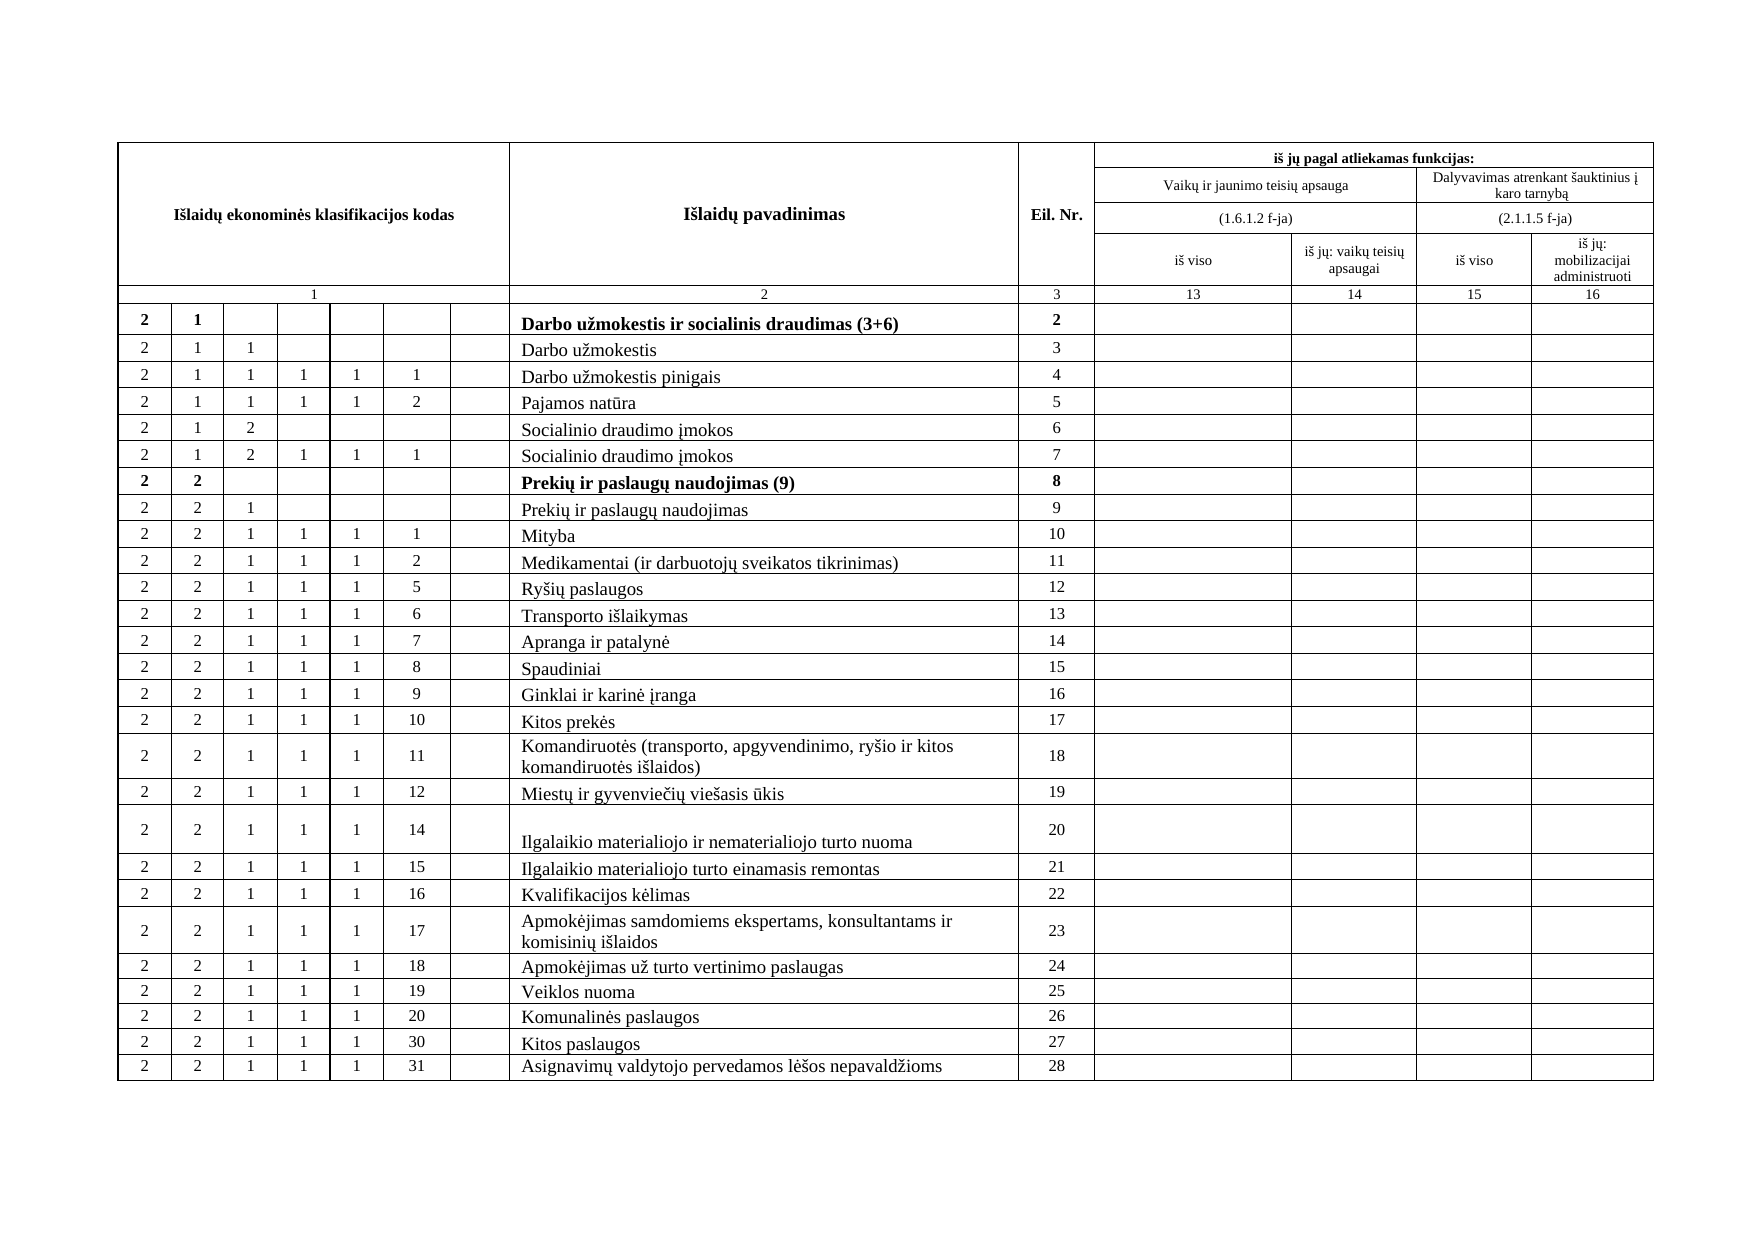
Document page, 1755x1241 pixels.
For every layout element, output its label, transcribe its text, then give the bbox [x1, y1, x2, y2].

table_cell [1417, 627, 1531, 653]
table_cell 1 [224, 779, 277, 804]
table_cell 1 [278, 627, 329, 653]
table_cell 2 [119, 805, 171, 853]
table_cell 12 [1019, 574, 1094, 600]
table_cell 2 [510, 286, 1018, 303]
table_cell 22 [1019, 880, 1094, 906]
table_cell 2 [172, 805, 223, 853]
table_cell 20 [384, 1004, 450, 1028]
table_cell [451, 1004, 509, 1028]
table_cell [451, 954, 509, 978]
table_cell [224, 468, 277, 493]
table_cell 2 [119, 954, 171, 978]
table_cell 1 [331, 1055, 383, 1079]
table_cell [1292, 805, 1416, 853]
table_cell 5 [384, 574, 450, 600]
table_cell 1 [119, 286, 509, 303]
table_cell 1 [224, 362, 277, 387]
table_cell [1532, 907, 1653, 953]
table_cell 1 [172, 304, 223, 334]
table_cell [1417, 362, 1531, 387]
table_cell 9 [1019, 495, 1094, 520]
table_cell [1292, 1004, 1416, 1028]
table_cell [278, 468, 329, 493]
table_cell 1 [331, 680, 383, 706]
table_cell [1095, 1004, 1291, 1028]
table_cell 2 [119, 627, 171, 653]
table_cell 16 [1532, 286, 1653, 303]
table_cell 1 [278, 388, 329, 414]
table_cell 3 [1019, 286, 1094, 303]
table_cell 1 [278, 362, 329, 387]
table_cell 2 [172, 954, 223, 978]
table_cell Ginklai ir karinė įranga [510, 680, 1018, 706]
table_cell 1 [278, 979, 329, 1003]
table_cell 18 [1019, 734, 1094, 778]
table_cell [1532, 1055, 1653, 1079]
table_cell [1532, 362, 1653, 387]
table_cell 11 [1019, 548, 1094, 573]
table_cell 8 [384, 654, 450, 679]
table_cell [1532, 574, 1653, 600]
table_cell [1292, 880, 1416, 906]
table_cell [1095, 954, 1291, 978]
table_cell 1 [224, 654, 277, 679]
table_cell [1292, 415, 1416, 440]
table_cell 30 [384, 1029, 450, 1054]
table_cell 2 [119, 854, 171, 879]
table_cell 2 [119, 779, 171, 804]
table_cell 1 [172, 415, 223, 440]
table_cell 6 [1019, 415, 1094, 440]
table_cell 1 [224, 1004, 277, 1028]
table_cell iš jų: mobilizacijai administruoti [1532, 234, 1653, 285]
table_cell [1095, 854, 1291, 879]
table_cell [1532, 468, 1653, 493]
table_header Išlaidų ekonominės klasifikacijos kodas [119, 143, 509, 285]
table_cell [278, 304, 329, 334]
table_cell iš viso [1417, 234, 1531, 285]
table_cell [331, 495, 383, 520]
table_cell 2 [172, 495, 223, 520]
table_cell [384, 415, 450, 440]
table_cell 1 [278, 521, 329, 547]
table_cell [451, 521, 509, 547]
table_cell 14 [1292, 286, 1416, 303]
table_cell 1 [278, 1004, 329, 1028]
table_cell [1292, 362, 1416, 387]
table_cell 2 [119, 304, 171, 334]
table_cell [451, 468, 509, 493]
table_cell 2 [172, 574, 223, 600]
table_cell [1417, 468, 1531, 493]
table_cell 27 [1019, 1029, 1094, 1054]
table_cell [1417, 574, 1531, 600]
table_cell [1292, 1029, 1416, 1054]
table_cell (1.6.1.2 f-ja) [1095, 203, 1416, 233]
table_cell 2 [172, 680, 223, 706]
table_cell [1532, 707, 1653, 732]
table_cell 1 [278, 707, 329, 732]
table_cell [1095, 601, 1291, 626]
table_cell [331, 335, 383, 361]
table_cell 1 [331, 1029, 383, 1054]
table_cell [451, 907, 509, 953]
table_cell 1 [278, 954, 329, 978]
table_cell 19 [384, 979, 450, 1003]
table_cell [1292, 734, 1416, 778]
table_cell [1417, 521, 1531, 547]
table_cell Darbo užmokestis ir socialinis draudimas (3+6) [510, 304, 1018, 334]
table_cell [1417, 805, 1531, 853]
table_cell [1417, 779, 1531, 804]
table_cell 2 [119, 362, 171, 387]
table_cell [451, 601, 509, 626]
table_cell [1095, 907, 1291, 953]
table_cell [1292, 388, 1416, 414]
table_cell [1417, 601, 1531, 626]
table_cell [224, 304, 277, 334]
table_cell 2 [172, 1004, 223, 1028]
table_header Eil. Nr. [1019, 143, 1094, 285]
table_cell [451, 979, 509, 1003]
table_cell [1095, 468, 1291, 493]
table_cell 1 [331, 574, 383, 600]
table_cell [1532, 441, 1653, 467]
table_cell 2 [119, 495, 171, 520]
table_cell [1417, 304, 1531, 334]
table_cell Ilgalaikio materialiojo turto einamasis remontas [510, 854, 1018, 879]
table_cell [1095, 979, 1291, 1003]
table_cell [1292, 304, 1416, 334]
table_cell [1292, 779, 1416, 804]
table_cell 2 [1019, 304, 1094, 334]
table_cell [1292, 979, 1416, 1003]
table_cell [1292, 574, 1416, 600]
table_cell [1532, 388, 1653, 414]
table_cell 7 [384, 627, 450, 653]
table_cell 2 [119, 601, 171, 626]
table_cell [451, 654, 509, 679]
table_cell [1532, 601, 1653, 626]
table_header iš jų pagal atliekamas funkcijas: [1095, 143, 1653, 167]
table_cell [1417, 880, 1531, 906]
table_cell 2 [119, 1004, 171, 1028]
table_cell 26 [1019, 1004, 1094, 1028]
table_cell 2 [172, 979, 223, 1003]
table_cell 1 [384, 521, 450, 547]
table_cell Pajamos natūra [510, 388, 1018, 414]
table_cell 2 [172, 734, 223, 778]
table_cell 1 [331, 362, 383, 387]
table_cell [1417, 979, 1531, 1003]
table_cell 1 [331, 707, 383, 732]
table_cell [1292, 654, 1416, 679]
table_cell 2 [384, 548, 450, 573]
table_cell 15 [1417, 286, 1531, 303]
table_cell 3 [1019, 335, 1094, 361]
table_cell 2 [172, 779, 223, 804]
table_cell Komandiruotės (transporto, apgyvendinimo, ryšio ir kitos komandiruotės išlaidos) [510, 734, 1018, 778]
table_cell [1292, 954, 1416, 978]
table_cell 13 [1095, 286, 1291, 303]
table_cell [1292, 441, 1416, 467]
table_cell Kitos prekės [510, 707, 1018, 732]
table_cell 19 [1019, 779, 1094, 804]
table_cell 2 [119, 1029, 171, 1054]
table_cell 2 [119, 521, 171, 547]
table_cell [1417, 654, 1531, 679]
table_cell 1 [278, 574, 329, 600]
table_cell Socialinio draudimo įmokos [510, 441, 1018, 467]
table_cell Medikamentai (ir darbuotojų sveikatos tikrinimas) [510, 548, 1018, 573]
table_cell [1417, 388, 1531, 414]
table_cell [1417, 907, 1531, 953]
table_cell 1 [224, 734, 277, 778]
table_cell [1095, 441, 1291, 467]
table_cell [1417, 1029, 1531, 1054]
table_cell 1 [278, 680, 329, 706]
table_cell 11 [384, 734, 450, 778]
table_cell 2 [172, 880, 223, 906]
table_cell 1 [172, 335, 223, 361]
table_cell 1 [331, 627, 383, 653]
table_cell 1 [224, 335, 277, 361]
table_cell 2 [384, 388, 450, 414]
table_cell [451, 441, 509, 467]
table_cell 10 [1019, 521, 1094, 547]
table_cell [1417, 548, 1531, 573]
table_cell 1 [224, 907, 277, 953]
table_cell 1 [331, 654, 383, 679]
table_cell [1532, 734, 1653, 778]
table_cell Transporto išlaikymas [510, 601, 1018, 626]
table_cell [451, 415, 509, 440]
table_cell 23 [1019, 907, 1094, 953]
table_cell 2 [119, 468, 171, 493]
table_cell 1 [224, 805, 277, 853]
table_cell [1095, 734, 1291, 778]
table_cell [1292, 627, 1416, 653]
table_cell [1417, 415, 1531, 440]
table_cell Komunalinės paslaugos [510, 1004, 1018, 1028]
table_cell 14 [384, 805, 450, 853]
table_cell Socialinio draudimo įmokos [510, 415, 1018, 440]
table_cell 2 [119, 680, 171, 706]
table_cell Mityba [510, 521, 1018, 547]
table_cell 1 [331, 779, 383, 804]
table_cell [278, 415, 329, 440]
table_cell 15 [384, 854, 450, 879]
table_cell [331, 304, 383, 334]
table_cell 1 [224, 574, 277, 600]
table_cell 1 [278, 654, 329, 679]
table_cell 1 [278, 779, 329, 804]
table_cell [1532, 495, 1653, 520]
table_cell 1 [331, 954, 383, 978]
table_cell 2 [119, 574, 171, 600]
table_cell 1 [331, 880, 383, 906]
table_cell [451, 805, 509, 853]
table_cell 4 [1019, 362, 1094, 387]
table_cell [1095, 335, 1291, 361]
table_cell Miestų ir gyvenviečių viešasis ūkis [510, 779, 1018, 804]
table_cell [451, 1055, 509, 1079]
table_cell [1095, 654, 1291, 679]
table_cell 18 [384, 954, 450, 978]
table_cell [451, 880, 509, 906]
table_cell 2 [172, 468, 223, 493]
table_cell 2 [172, 1029, 223, 1054]
table_cell 2 [119, 388, 171, 414]
table_cell 1 [278, 880, 329, 906]
table_cell 1 [331, 979, 383, 1003]
table_cell 2 [224, 415, 277, 440]
table_cell 20 [1019, 805, 1094, 853]
table_cell 2 [172, 854, 223, 879]
table_cell [1292, 680, 1416, 706]
table_cell 1 [331, 388, 383, 414]
table_cell Kitos paslaugos [510, 1029, 1018, 1054]
table_cell [384, 495, 450, 520]
table_cell [278, 335, 329, 361]
table_cell [384, 468, 450, 493]
table_cell [1095, 880, 1291, 906]
table_cell [1095, 779, 1291, 804]
table_cell [1417, 1004, 1531, 1028]
table_cell [1292, 548, 1416, 573]
table_cell 7 [1019, 441, 1094, 467]
table_cell 1 [224, 521, 277, 547]
table_cell 1 [331, 521, 383, 547]
table_cell [1292, 335, 1416, 361]
table_cell 16 [384, 880, 450, 906]
table_cell 1 [224, 1029, 277, 1054]
table_cell Apmokėjimas samdomiems ekspertams, konsultantams ir komisinių išlaidos [510, 907, 1018, 953]
table_cell [1292, 907, 1416, 953]
table_cell [451, 627, 509, 653]
table_cell 24 [1019, 954, 1094, 978]
table_cell [1417, 734, 1531, 778]
table_cell 2 [224, 441, 277, 467]
table_cell 1 [172, 362, 223, 387]
table_cell 1 [224, 854, 277, 879]
table_cell [451, 388, 509, 414]
table_cell 1 [331, 441, 383, 467]
table_cell [1532, 680, 1653, 706]
table_cell 1 [331, 601, 383, 626]
table_cell 2 [172, 548, 223, 573]
table_cell [451, 680, 509, 706]
table_cell [1532, 1004, 1653, 1028]
table_cell [1532, 304, 1653, 334]
table_cell 9 [384, 680, 450, 706]
table_cell 1 [278, 734, 329, 778]
table_cell [451, 734, 509, 778]
table_cell 1 [278, 1029, 329, 1054]
table_cell 1 [331, 805, 383, 853]
table_cell 1 [278, 1055, 329, 1079]
table_cell [1292, 1055, 1416, 1079]
table_cell 1 [331, 734, 383, 778]
table_header Išlaidų pavadinimas [510, 143, 1018, 285]
table_cell [1095, 521, 1291, 547]
table_cell [1292, 601, 1416, 626]
table_cell 1 [278, 805, 329, 853]
table_cell [1532, 521, 1653, 547]
table_cell [1532, 335, 1653, 361]
table_cell [451, 335, 509, 361]
table_cell [1292, 707, 1416, 732]
table_cell 2 [119, 907, 171, 953]
table_cell Darbo užmokestis pinigais [510, 362, 1018, 387]
table_cell [1417, 854, 1531, 879]
table_cell [1292, 468, 1416, 493]
table_cell [1292, 495, 1416, 520]
table_cell [1532, 954, 1653, 978]
table_cell [451, 362, 509, 387]
table_cell 13 [1019, 601, 1094, 626]
table_cell (2.1.1.5 f-ja) [1417, 203, 1653, 233]
table_cell 1 [172, 441, 223, 467]
table_cell 1 [384, 362, 450, 387]
table_cell 1 [278, 907, 329, 953]
table_cell 2 [119, 548, 171, 573]
table_cell 8 [1019, 468, 1094, 493]
table_cell [451, 1029, 509, 1054]
table_cell Ryšių paslaugos [510, 574, 1018, 600]
table_cell [1532, 880, 1653, 906]
table_cell [384, 304, 450, 334]
table_cell 1 [224, 880, 277, 906]
table_cell 25 [1019, 979, 1094, 1003]
table_cell Vaikų ir jaunimo teisių apsauga [1095, 168, 1416, 202]
table_cell [1417, 495, 1531, 520]
table_cell 2 [119, 880, 171, 906]
table_cell [1532, 854, 1653, 879]
table_cell 1 [278, 854, 329, 879]
table_cell 2 [172, 707, 223, 732]
table_cell 2 [172, 601, 223, 626]
table_cell 5 [1019, 388, 1094, 414]
table_cell [1532, 415, 1653, 440]
table_cell [1532, 548, 1653, 573]
table_cell [1417, 335, 1531, 361]
table_cell 2 [172, 521, 223, 547]
table_cell [1095, 362, 1291, 387]
table_cell [1095, 415, 1291, 440]
table_cell 17 [384, 907, 450, 953]
table_cell 17 [1019, 707, 1094, 732]
table_cell 6 [384, 601, 450, 626]
table_cell 2 [119, 1055, 171, 1079]
table_cell [1417, 1055, 1531, 1079]
table_cell [1532, 805, 1653, 853]
table_cell 1 [224, 707, 277, 732]
table_cell 2 [172, 1055, 223, 1079]
table_cell Ilgalaikio materialiojo ir nematerialiojo turto nuoma [510, 805, 1018, 853]
table_cell [1095, 680, 1291, 706]
table_cell 10 [384, 707, 450, 732]
table_cell [1417, 954, 1531, 978]
table_cell 31 [384, 1055, 450, 1079]
table_cell [451, 707, 509, 732]
table_cell [451, 779, 509, 804]
table_cell [1095, 304, 1291, 334]
table_cell 1 [224, 954, 277, 978]
table_cell [331, 415, 383, 440]
table_cell [331, 468, 383, 493]
table_cell 1 [224, 495, 277, 520]
table_cell Veiklos nuoma [510, 979, 1018, 1003]
table_cell [451, 495, 509, 520]
table_cell [1095, 627, 1291, 653]
table_cell 1 [224, 601, 277, 626]
table_cell Kvalifikacijos kėlimas [510, 880, 1018, 906]
table_cell 2 [172, 654, 223, 679]
table_cell [384, 335, 450, 361]
table_cell [451, 548, 509, 573]
table_cell Dalyvavimas atrenkant šauktinius į karo tarnybą [1417, 168, 1653, 202]
table_cell iš jų: vaikų teisių apsaugai [1292, 234, 1416, 285]
table_cell Spaudiniai [510, 654, 1018, 679]
table_cell 2 [119, 335, 171, 361]
table_cell [451, 574, 509, 600]
table_cell [1095, 1029, 1291, 1054]
table_cell Prekių ir paslaugų naudojimas [510, 495, 1018, 520]
table_cell 2 [119, 415, 171, 440]
table_cell [1532, 627, 1653, 653]
table_cell 2 [172, 907, 223, 953]
table_cell 14 [1019, 627, 1094, 653]
table_cell [1095, 1055, 1291, 1079]
table_cell 2 [119, 654, 171, 679]
table_cell 1 [224, 979, 277, 1003]
table_cell 2 [119, 979, 171, 1003]
table_cell 1 [278, 601, 329, 626]
table_cell 1 [224, 680, 277, 706]
table_cell [1095, 805, 1291, 853]
table_cell 1 [384, 441, 450, 467]
table_cell 15 [1019, 654, 1094, 679]
table_cell [1532, 654, 1653, 679]
table_cell [1532, 1029, 1653, 1054]
table_cell 1 [172, 388, 223, 414]
table_cell [1417, 707, 1531, 732]
table_cell 2 [119, 441, 171, 467]
table_cell [1095, 388, 1291, 414]
table_cell [451, 854, 509, 879]
table_cell [1095, 707, 1291, 732]
table_cell 1 [278, 441, 329, 467]
table_cell 1 [224, 548, 277, 573]
table_cell 16 [1019, 680, 1094, 706]
table_cell 1 [224, 1055, 277, 1079]
table_cell 1 [224, 627, 277, 653]
table_cell 21 [1019, 854, 1094, 879]
table_cell 1 [331, 854, 383, 879]
table_cell 2 [119, 734, 171, 778]
table_cell [1095, 495, 1291, 520]
table_cell 1 [224, 388, 277, 414]
table_cell 1 [331, 907, 383, 953]
table_cell Prekių ir paslaugų naudojimas (9) [510, 468, 1018, 493]
table_cell [451, 304, 509, 334]
table_cell 2 [119, 707, 171, 732]
table_cell Apmokėjimas už turto vertinimo paslaugas [510, 954, 1018, 978]
table_cell [1532, 979, 1653, 1003]
table_cell [278, 495, 329, 520]
table_cell Asignavimų valdytojo pervedamos lėšos nepavaldžioms [510, 1055, 1018, 1079]
table_cell [1417, 441, 1531, 467]
table_cell [1532, 779, 1653, 804]
table_cell 1 [278, 548, 329, 573]
table_cell [1095, 548, 1291, 573]
table_cell 1 [331, 548, 383, 573]
table_cell [1292, 854, 1416, 879]
table_cell 12 [384, 779, 450, 804]
table_cell [1095, 574, 1291, 600]
table_cell [1417, 680, 1531, 706]
table_cell [1292, 521, 1416, 547]
table_cell Apranga ir patalynė [510, 627, 1018, 653]
table_cell 2 [172, 627, 223, 653]
table_cell Darbo užmokestis [510, 335, 1018, 361]
table_cell iš viso [1095, 234, 1291, 285]
table_cell 1 [331, 1004, 383, 1028]
table_cell 28 [1019, 1055, 1094, 1079]
